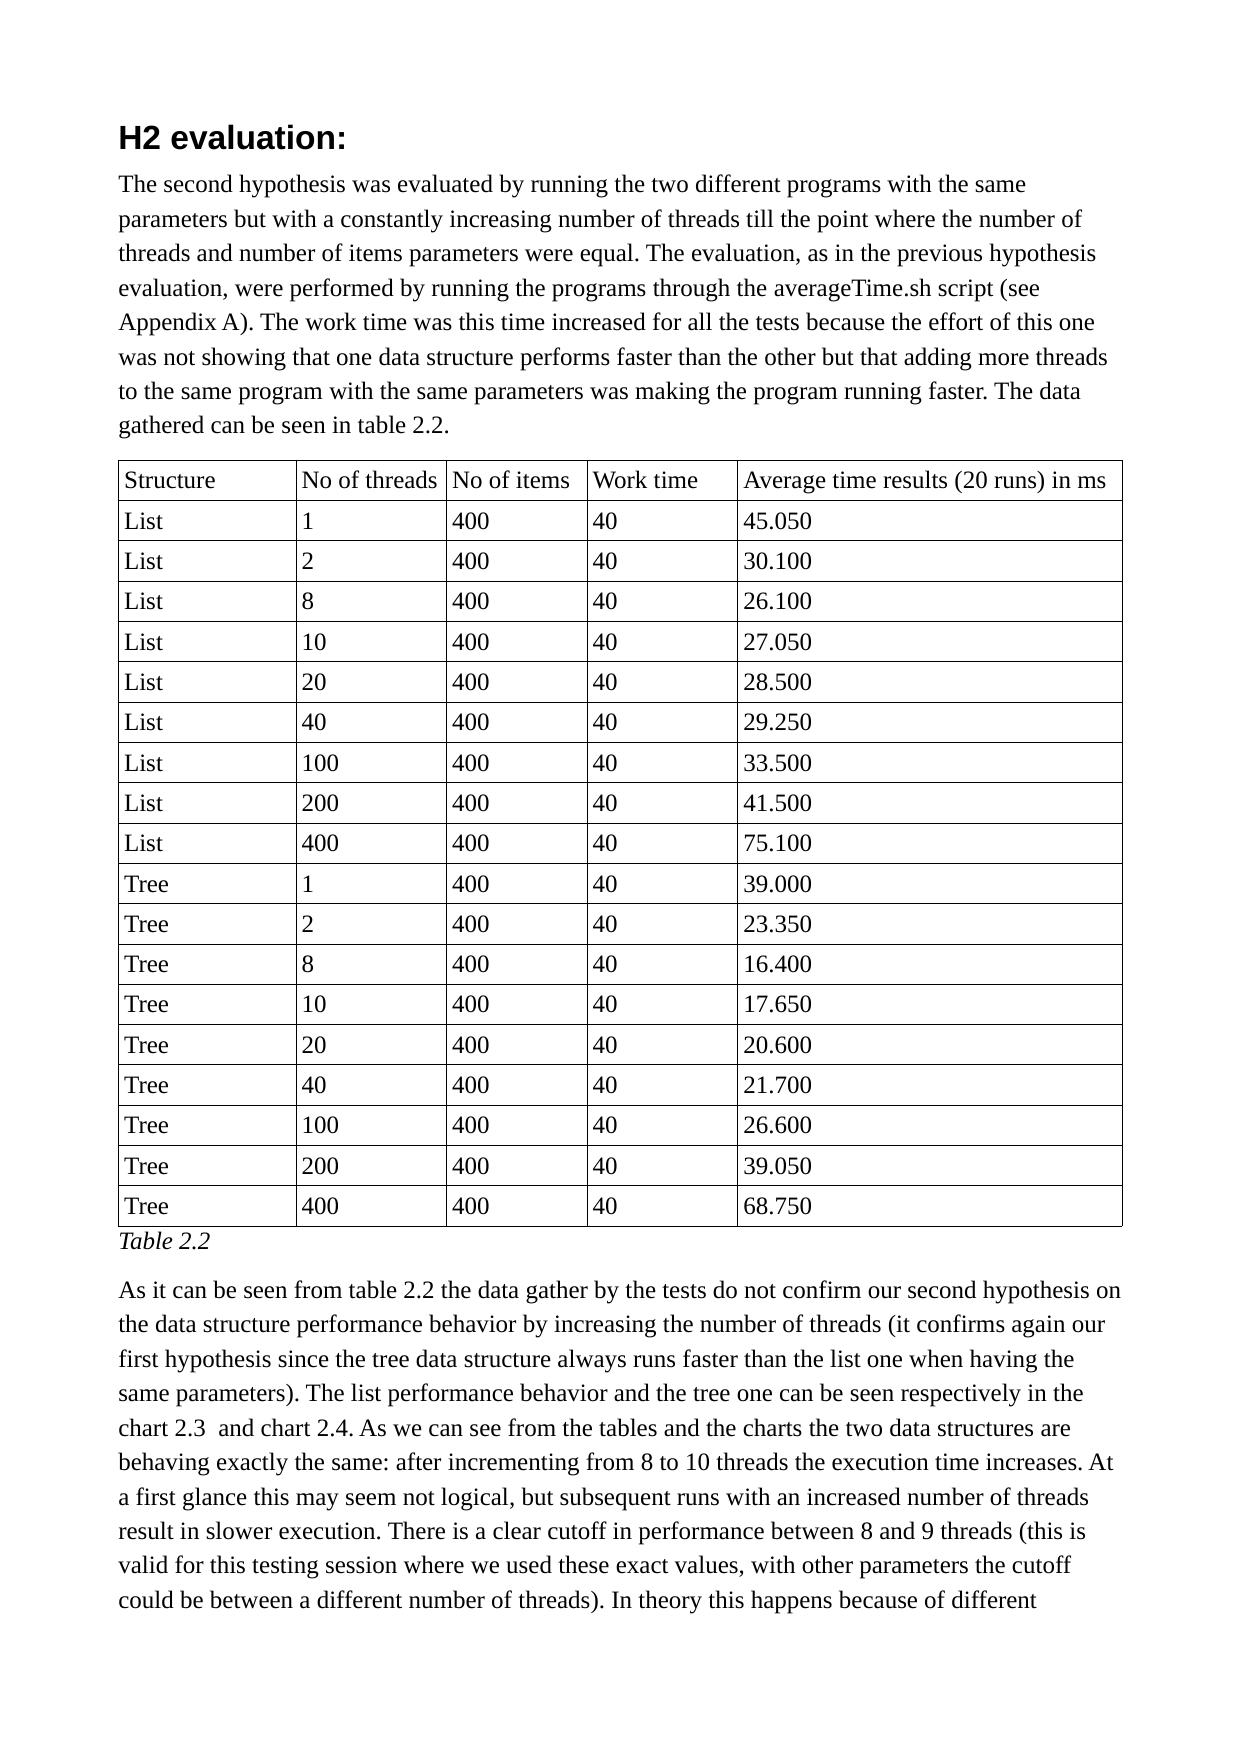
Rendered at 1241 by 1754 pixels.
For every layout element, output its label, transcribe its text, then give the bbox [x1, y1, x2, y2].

table_cell 39.000 [738, 864, 1122, 903]
table_cell 40 [297, 703, 446, 742]
table_cell 33.500 [738, 743, 1122, 782]
table_cell 30.100 [738, 541, 1122, 581]
table_cell 400 [297, 824, 446, 863]
table_cell List [119, 743, 296, 782]
table_cell 40 [588, 622, 737, 661]
table_cell 100 [297, 743, 446, 782]
table_cell Tree [119, 1025, 296, 1064]
table_cell 400 [447, 1025, 587, 1064]
table_cell 1 [297, 501, 446, 540]
table_cell 10 [297, 985, 446, 1024]
table_cell 200 [297, 1146, 446, 1185]
table_cell 40 [588, 824, 737, 863]
table_cell 40 [588, 783, 737, 822]
table_cell 16.400 [738, 945, 1122, 984]
table_cell 39.050 [738, 1146, 1122, 1185]
table_cell 40 [588, 703, 737, 742]
table_cell 400 [447, 1065, 587, 1105]
table_cell 40 [588, 582, 737, 621]
table_cell 40 [588, 1065, 737, 1105]
table_cell 400 [447, 1106, 587, 1145]
table_cell List [119, 824, 296, 863]
table_cell 26.100 [738, 582, 1122, 621]
table_header Average time results (20 runs) in ms [738, 461, 1122, 500]
table_cell 20.600 [738, 1025, 1122, 1064]
table_cell 26.600 [738, 1106, 1122, 1145]
table_cell 1 [297, 864, 446, 903]
table_cell 40 [588, 864, 737, 903]
table_cell 400 [447, 783, 587, 822]
table_cell 23.350 [738, 904, 1122, 943]
table_cell Tree [119, 1186, 296, 1226]
text The second hypothesis was evaluated by running the two different programs with the same parameters but with a constantly increasing number of threads till the point where the number of threads and number of items parameters were equal. The evaluation, as in the previous hypothesis evaluation, were performed by running the programs through the averageTime.sh script (see Appendix A). The work time was this time increased for all the tests because the effort of this one was not showing that one data structure performs faster than the other but that adding more threads to the same program with the same parameters was making the program running faster. The data gathered can be seen in table 2.2. [118, 169, 1122, 439]
table_cell 20 [297, 1025, 446, 1064]
table_cell Tree [119, 1065, 296, 1105]
table_cell 400 [447, 743, 587, 782]
table_cell 400 [447, 1186, 587, 1226]
table_cell Tree [119, 864, 296, 903]
table_cell 68.750 [738, 1186, 1122, 1226]
table_cell 10 [297, 622, 446, 661]
table_header Structure [119, 461, 296, 500]
table_cell 2 [297, 541, 446, 581]
table_cell 40 [588, 743, 737, 782]
table_cell 400 [447, 864, 587, 903]
table_header Work time [588, 461, 737, 500]
table_cell Tree [119, 1146, 296, 1185]
table_cell Tree [119, 1106, 296, 1145]
table_cell 400 [447, 582, 587, 621]
table_cell 40 [588, 945, 737, 984]
table_cell 200 [297, 783, 446, 822]
table_cell 8 [297, 582, 446, 621]
table_cell 40 [588, 501, 737, 540]
table_cell 40 [588, 1186, 737, 1226]
table_cell 400 [447, 904, 587, 943]
table_cell 400 [447, 703, 587, 742]
table_cell 2 [297, 904, 446, 943]
table_cell List [119, 622, 296, 661]
table_cell 400 [447, 985, 587, 1024]
table_cell List [119, 541, 296, 581]
table_cell 400 [447, 824, 587, 863]
table_cell 40 [588, 1106, 737, 1145]
table_cell 40 [588, 985, 737, 1024]
table_cell 17.650 [738, 985, 1122, 1024]
table_cell 40 [297, 1065, 446, 1105]
table_cell Tree [119, 985, 296, 1024]
table_cell List [119, 703, 296, 742]
table_cell 400 [447, 541, 587, 581]
table_cell 100 [297, 1106, 446, 1145]
table_header No of items [447, 461, 587, 500]
table_cell List [119, 501, 296, 540]
table_cell 40 [588, 662, 737, 702]
table_cell 45.050 [738, 501, 1122, 540]
table_cell 20 [297, 662, 446, 702]
table_cell 40 [588, 904, 737, 943]
table_cell 400 [297, 1186, 446, 1226]
table_cell Tree [119, 904, 296, 943]
table_header No of threads [297, 461, 446, 500]
text As it can be seen from table 2.2 the data gather by the tests do not confirm our second hypothesis on the data structure performance behavior by increasing the number of threads (it confirms again our first hypothesis since the tree data structure always runs faster than the list one when having the same parameters). The list performance behavior and the tree one can be seen respectively in the chart 2.3 and chart 2.4. As we can see from the tables and the charts the two data structures are behaving exactly the same: after incrementing from 8 to 10 threads the execution time increases. At a first glance this may seem not logical, but subsequent runs with an increased number of threads result in slower execution. There is a clear cutoff in performance between 8 and 9 threads (this is valid for this testing session where we used these exact values, with other parameters the cutoff could be between a different number of threads). In theory this happens because of different [118, 1275, 1122, 1614]
table_cell 75.100 [738, 824, 1122, 863]
table_cell 28.500 [738, 662, 1122, 702]
table_cell List [119, 783, 296, 822]
table_cell 400 [447, 1146, 587, 1185]
table_cell 400 [447, 945, 587, 984]
table_cell 40 [588, 541, 737, 581]
table_cell 40 [588, 1146, 737, 1185]
subtitle H2 evaluation: [118, 118, 1122, 157]
table_cell List [119, 582, 296, 621]
table_cell 29.250 [738, 703, 1122, 742]
table_cell 21.700 [738, 1065, 1122, 1105]
table_cell 400 [447, 622, 587, 661]
table_cell 27.050 [738, 622, 1122, 661]
table_cell List [119, 662, 296, 702]
table_cell 8 [297, 945, 446, 984]
table_cell Tree [119, 945, 296, 984]
table_cell 41.500 [738, 783, 1122, 822]
table_cell 40 [588, 1025, 737, 1064]
table_cell 400 [447, 662, 587, 702]
text Table 2.2 [118, 1227, 1122, 1254]
table_cell 400 [447, 501, 587, 540]
